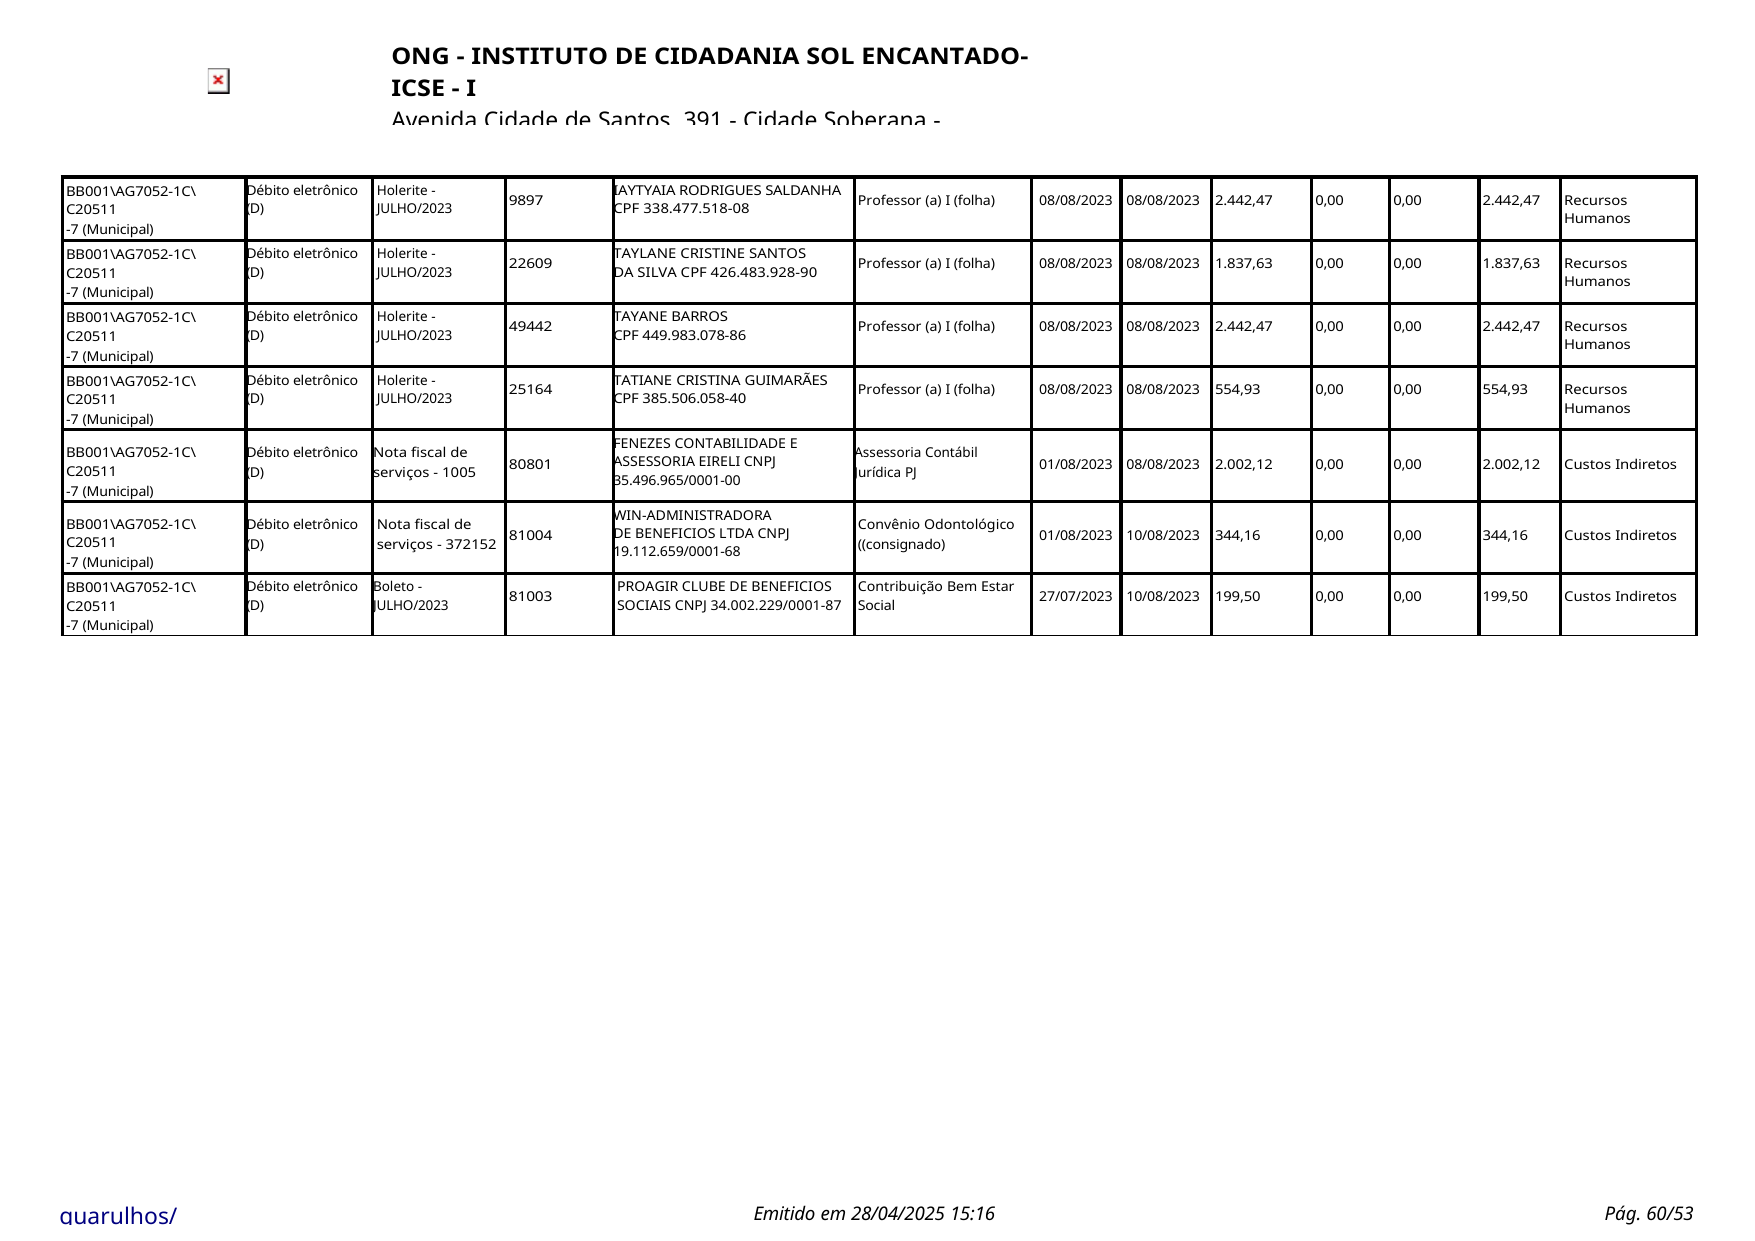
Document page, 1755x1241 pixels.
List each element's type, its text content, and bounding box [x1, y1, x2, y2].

table_cell 0,00 [1313, 503, 1388, 572]
table_cell 01/08/2023 [1033, 503, 1119, 572]
table_cell Custos Indiretos [1562, 431, 1695, 500]
table_cell Débito eletrônico (D) [248, 179, 371, 238]
table_cell 0,00 [1391, 368, 1477, 428]
table_cell 08/08/2023 [1123, 368, 1210, 428]
table_cell 2.442,47 [1213, 305, 1310, 365]
table_cell Contribuição Bem Estar Social [856, 575, 1030, 635]
table_cell Recursos Humanos [1562, 179, 1695, 238]
table_cell 25164 [507, 368, 612, 428]
table_cell 2.442,47 [1481, 305, 1559, 365]
table_cell 10/08/2023 [1123, 575, 1210, 635]
table_cell Convênio Odontológico ((consignado) [856, 503, 1030, 572]
table_cell 01/08/2023 [1033, 431, 1119, 500]
table_cell Professor (a) I (folha) [856, 305, 1030, 365]
table_cell Custos Indiretos [1562, 503, 1695, 572]
table_cell BB001\AG7052-1C\C20511 -7 (Municipal) [64, 575, 244, 635]
table_cell Custos Indiretos [1562, 575, 1695, 635]
table_cell Holerite - JULHO/2023 [374, 305, 504, 365]
table_cell Professor (a) I (folha) [856, 368, 1030, 428]
table_cell IAYTYAIA RODRIGUES SALDANHA CPF 338.477.518-08 [615, 179, 853, 238]
table_cell Assessoria Contábil Jurídica PJ [856, 431, 1030, 500]
table_cell TAYLANE CRISTINE SANTOS DA SILVA CPF 426.483.928-90 [615, 242, 853, 302]
table_cell Holerite - JULHO/2023 [374, 368, 504, 428]
table_cell TATIANE CRISTINA GUIMARÃES CPF 385.506.058-40 [615, 368, 853, 428]
table_cell Recursos Humanos [1562, 368, 1695, 428]
table_cell Débito eletrônico (D) [248, 575, 371, 635]
table_cell 1.837,63 [1213, 242, 1310, 302]
table_cell Recursos Humanos [1562, 305, 1695, 365]
table_cell 199,50 [1481, 575, 1559, 635]
table_cell 0,00 [1313, 242, 1388, 302]
table_cell 2.442,47 [1481, 179, 1559, 238]
table_cell 2.002,12 [1213, 431, 1310, 500]
table_cell 80801 [507, 431, 612, 500]
table_cell 2.442,47 [1213, 179, 1310, 238]
table_cell 0,00 [1391, 575, 1477, 635]
table_cell WIN-ADMINISTRADORA DE BENEFICIOS LTDA CNPJ 19.112.659/0001-68 [615, 503, 853, 572]
table_cell 344,16 [1481, 503, 1559, 572]
table_cell 08/08/2023 [1033, 305, 1119, 365]
table_cell 0,00 [1391, 431, 1477, 500]
table_cell Débito eletrônico (D) [248, 242, 371, 302]
table_cell 0,00 [1391, 305, 1477, 365]
table_cell 0,00 [1313, 431, 1388, 500]
table_cell BB001\AG7052-1C\C20511 -7 (Municipal) [64, 431, 244, 500]
table_cell BB001\AG7052-1C\C20511 -7 (Municipal) [64, 179, 244, 238]
table_cell 0,00 [1391, 503, 1477, 572]
table_cell PROAGIR CLUBE DE BENEFICIOS SOCIAIS CNPJ 34.002.229/0001-87 [615, 575, 853, 635]
table_cell Holerite - JULHO/2023 [374, 179, 504, 238]
table_cell 10/08/2023 [1123, 503, 1210, 572]
table_cell Nota ﬁscal de serviços - 372152 [374, 503, 504, 572]
table_cell Holerite - JULHO/2023 [374, 242, 504, 302]
table_cell Débito eletrônico (D) [248, 503, 371, 572]
table_cell 199,50 [1213, 575, 1310, 635]
table_cell Nota ﬁscal de serviços - 1005 [374, 431, 504, 500]
table_cell 08/08/2023 [1123, 242, 1210, 302]
table_cell 9897 [507, 179, 612, 238]
table_cell 554,93 [1213, 368, 1310, 428]
table_cell 2.002,12 [1481, 431, 1559, 500]
table_cell 49442 [507, 305, 612, 365]
table_cell Boleto - JULHO/2023 [374, 575, 504, 635]
table_cell 0,00 [1313, 368, 1388, 428]
table_cell Professor (a) I (folha) [856, 179, 1030, 238]
table_cell 344,16 [1213, 503, 1310, 572]
table_cell 0,00 [1313, 179, 1388, 238]
table_cell BB001\AG7052-1C\C20511 -7 (Municipal) [64, 368, 244, 428]
table_cell 08/08/2023 [1033, 368, 1119, 428]
table_cell 08/08/2023 [1033, 242, 1119, 302]
table_cell FENEZES CONTABILIDADE E ASSESSORIA EIRELI CNPJ 35.496.965/0001-00 [615, 431, 853, 500]
table_cell Professor (a) I (folha) [856, 242, 1030, 302]
table_cell 22609 [507, 242, 612, 302]
table_cell Débito eletrônico (D) [248, 368, 371, 428]
table_cell Débito eletrônico (D) [248, 305, 371, 365]
table_cell BB001\AG7052-1C\C20511 -7 (Municipal) [64, 503, 244, 572]
table_cell 08/08/2023 [1123, 305, 1210, 365]
table_cell BB001\AG7052-1C\C20511 -7 (Municipal) [64, 305, 244, 365]
table_cell Débito eletrônico (D) [248, 431, 371, 500]
table_cell Recursos Humanos [1562, 242, 1695, 302]
table_cell 08/08/2023 [1123, 179, 1210, 238]
table_cell BB001\AG7052-1C\C20511 -7 (Municipal) [64, 242, 244, 302]
table_cell 1.837,63 [1481, 242, 1559, 302]
table_cell 81004 [507, 503, 612, 572]
table_cell 0,00 [1391, 242, 1477, 302]
table_cell 554,93 [1481, 368, 1559, 428]
table_cell TAYANE BARROS CPF 449.983.078-86 [615, 305, 853, 365]
table_cell 81003 [507, 575, 612, 635]
table_cell 08/08/2023 [1123, 431, 1210, 500]
table_cell 0,00 [1313, 305, 1388, 365]
table_cell 27/07/2023 [1033, 575, 1119, 635]
table_cell 08/08/2023 [1033, 179, 1119, 238]
table_cell 0,00 [1313, 575, 1388, 635]
table_cell 0,00 [1391, 179, 1477, 238]
